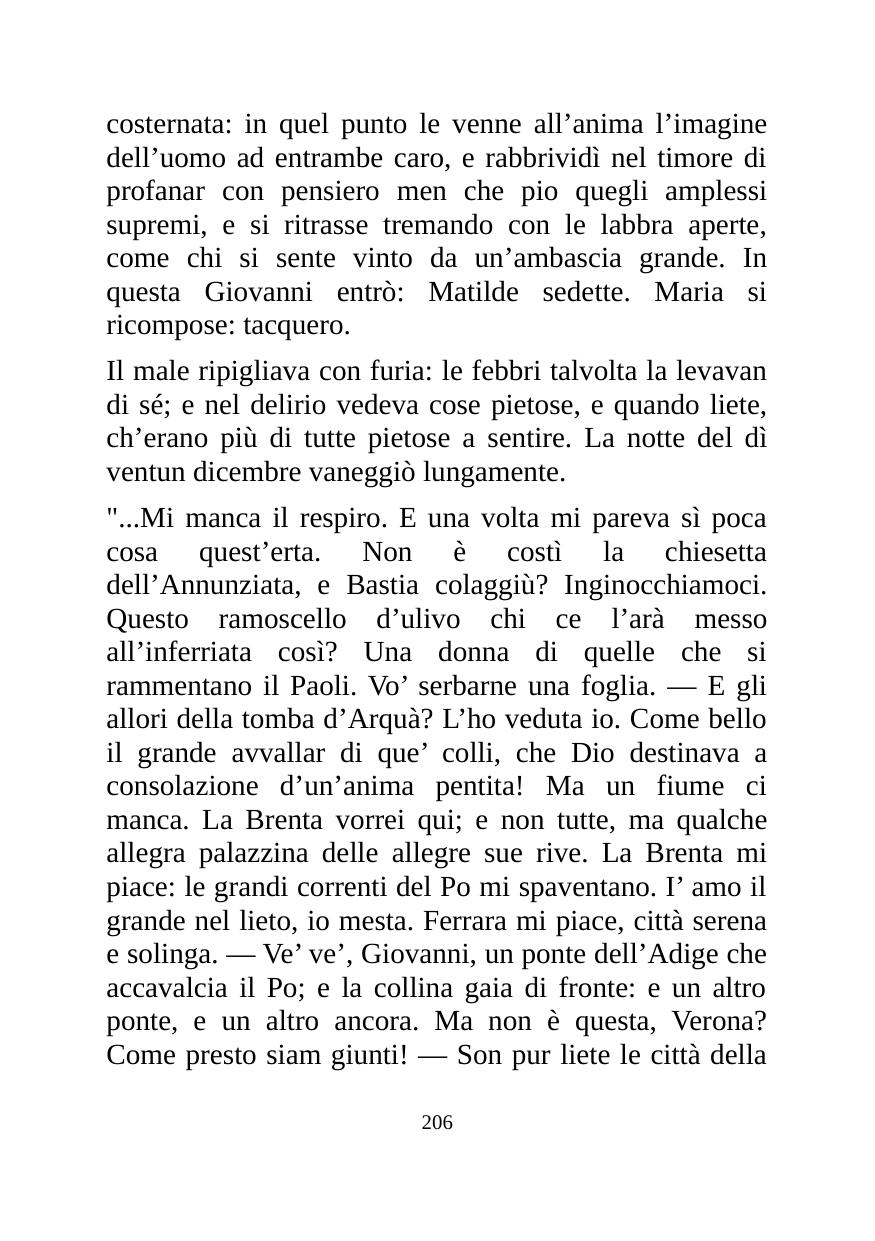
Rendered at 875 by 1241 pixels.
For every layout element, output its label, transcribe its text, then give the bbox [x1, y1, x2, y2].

text Il male ripigliava con furia: le febbri talvolta la levavan di sé; e nel delirio vedeva cose pietose, e quando liete, ch’erano più di tutte pietose a sentire. La notte del dì ventun dicembre vaneggiò lungamente. [106, 353, 768, 488]
text "...Mi manca il respiro. E una volta mi pareva sì poca cosa quest’erta. Non è costì la chiesetta dell’Annunziata, e Bastia colaggiù? Inginocchiamoci. Questo ramoscello d’ulivo chi ce l’arà messo all’inferriata così? Una donna di quelle che si rammentano il Paoli. Vo’ serbarne una foglia. — E gli allori della tomba d’Arquà? L’ho veduta io. Come bello il grande avvallar di que’ colli, che Dio destinava a consolazione d’un’anima pentita! Ma un fiume ci manca. La Brenta vorrei qui; e non tutte, ma qualche allegra palazzina delle allegre sue rive. La Brenta mi piace: le grandi correnti del Po mi spaventano. I’ amo il grande nel lieto, io mesta. Ferrara mi piace, città serena e solinga. — Ve’ ve’, Giovanni, un ponte dell’Adige che accavalcia il Po; e la collina gaia di fronte: e un altro ponte, e un altro ancora. Ma non è questa, Verona? Come presto siam giunti! — Son pur liete le città della [106, 500, 768, 1070]
text costernata: in quel punto le venne all’anima l’imagine dell’uomo ad entrambe caro, e rabbrividì nel timore di profanar con pensiero men che pio quegli amplessi supremi, e si ritrasse tremando con le labbra aperte, come chi si sente vinto da un’ambascia grande. In questa Giovanni entrò: Matilde sedette. Maria si ricompose: tacquero. [106, 106, 768, 341]
